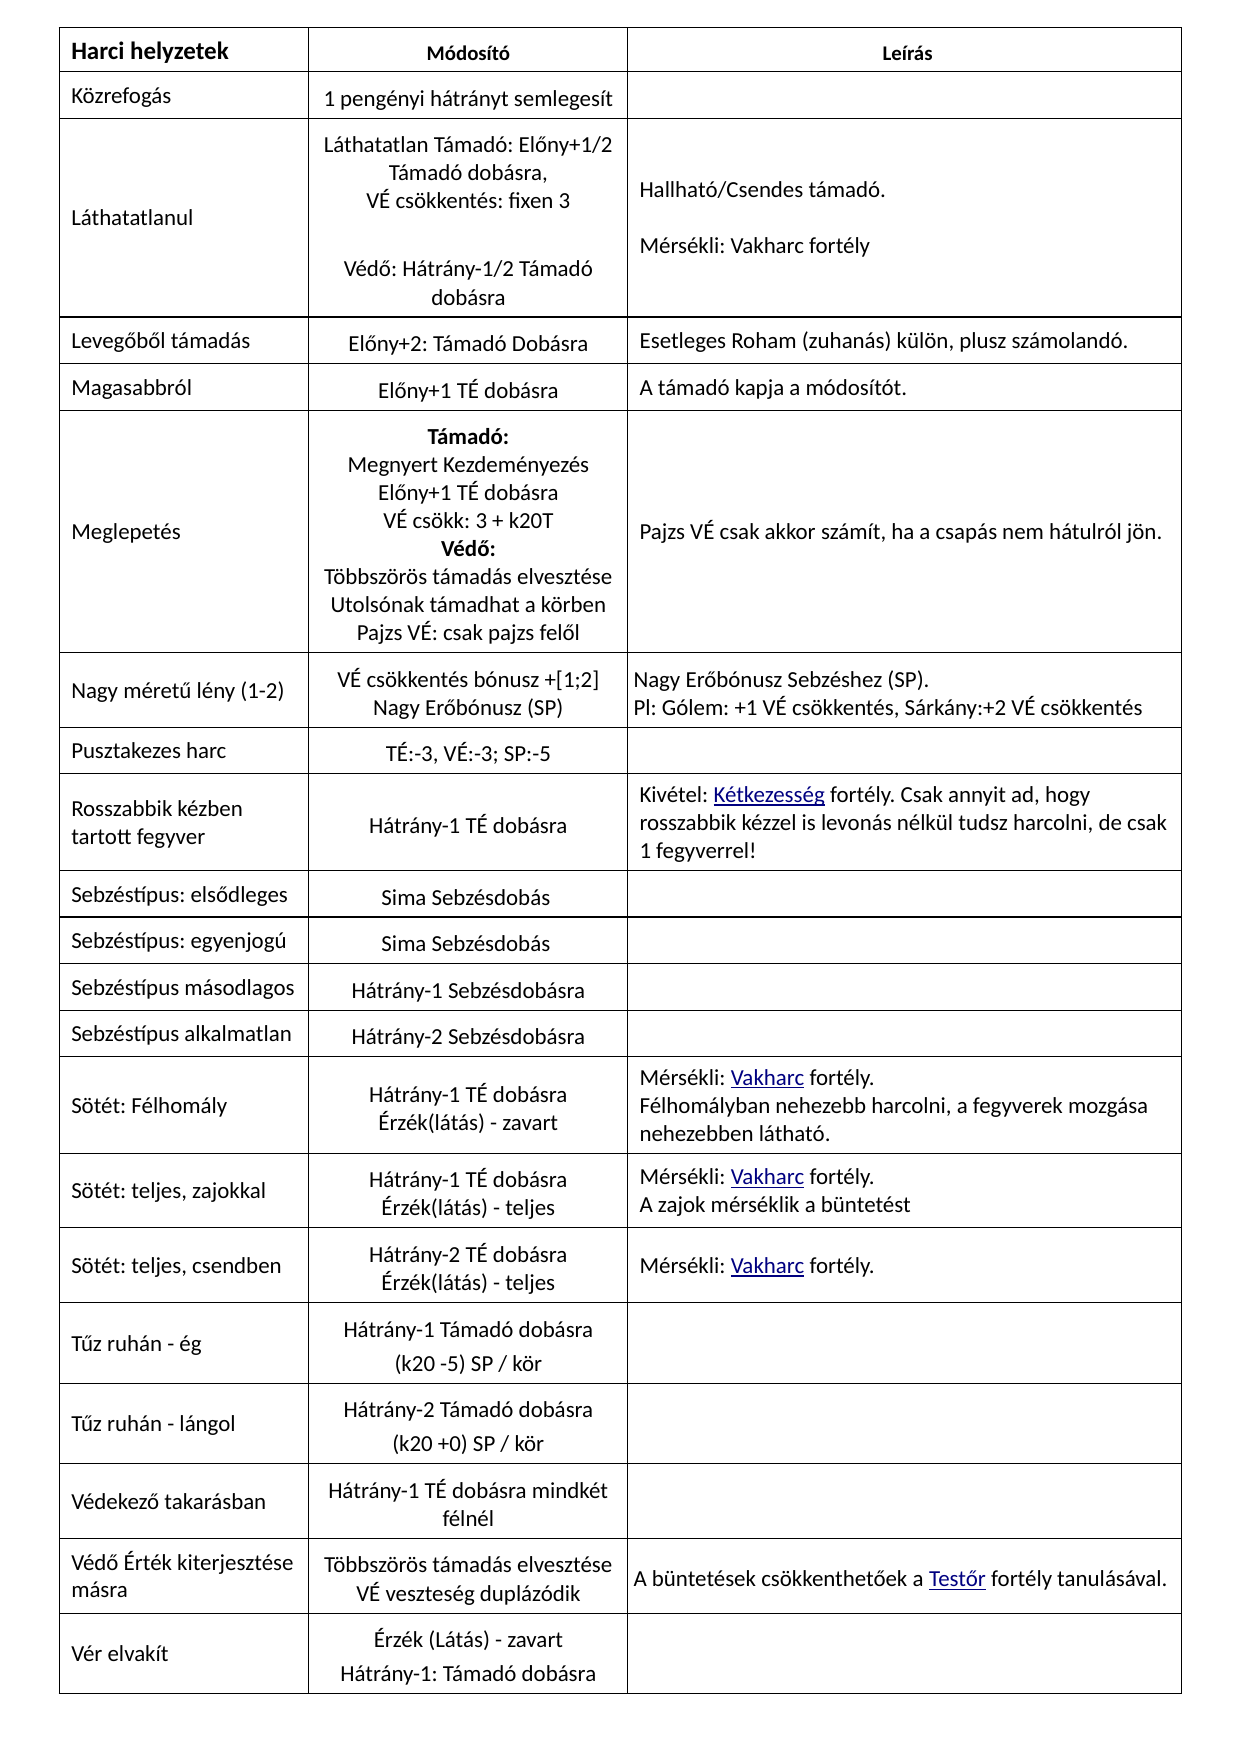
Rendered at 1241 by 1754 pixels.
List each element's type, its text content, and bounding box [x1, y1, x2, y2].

table_cell Levegőből támadás [60, 318, 308, 363]
table_cell Hátrány-1 Sebzésdobásra [309, 964, 627, 1009]
table_cell Magasabbról [60, 364, 308, 409]
table_cell Tűz ruhán - lángol [60, 1384, 308, 1463]
table_cell Hátrány-2 Sebzésdobásra [309, 1011, 627, 1056]
table_cell Nagy Erőbónusz Sebzéshez (SP). Pl: Gólem: +1 VÉ csökkentés, Sárkány:+2 VÉ csökkentés [628, 653, 1181, 727]
table_cell Sötét: teljes, csendben [60, 1228, 308, 1302]
table_cell VÉ csökkentés bónusz +[1;2] Nagy Erőbónusz (SP) [309, 653, 627, 727]
table_cell Rosszabbik kézben tartott fegyver [60, 774, 308, 870]
table_cell Mérsékli: Vakharc fortély. A zajok mérséklik a büntetést [628, 1154, 1181, 1227]
table_cell Közrefogás [60, 72, 308, 118]
table_cell Pusztakezes harc [60, 728, 308, 773]
table_cell Pajzs VÉ csak akkor számít, ha a csapás nem hátulról jön. [628, 411, 1181, 652]
table_cell Hátrány-1 Támadó dobásra (k20 -5) SP / kör [309, 1303, 627, 1382]
table_cell Érzék (Látás) - zavart Hátrány-1: Támadó dobásra [309, 1614, 627, 1693]
table_cell Sötét: teljes, zajokkal [60, 1154, 308, 1227]
table_cell Meglepetés [60, 411, 308, 652]
table_cell Sima Sebzésdobás [309, 918, 627, 963]
table_cell Védekező takarásban [60, 1464, 308, 1538]
table_cell Hátrány-2 TÉ dobásra Érzék(látás) - teljes [309, 1228, 627, 1302]
table_cell Vér elvakít [60, 1614, 308, 1693]
table_cell Sima Sebzésdobás [309, 871, 627, 916]
table_cell Láthatatlan Támadó: Előny+1/2 Támadó dobásra, VÉ csökkentés: fixen 3 Védő: Hátrány-1/2 Támadó dobásra [309, 119, 627, 316]
table_cell Hátrány-1 TÉ dobásra Érzék(látás) - zavart [309, 1057, 627, 1153]
table_cell Hallható/Csendes támadó. Mérsékli: Vakharc fortély [628, 119, 1181, 316]
table_cell Többszörös támadás elvesztése VÉ veszteség duplázódik [309, 1539, 627, 1612]
table_cell Nagy méretű lény (1-2) [60, 653, 308, 727]
table_cell Sebzéstípus: elsődleges [60, 871, 308, 916]
table_cell A büntetések csökkenthetőek a Testőr fortély tanulásával. [628, 1539, 1181, 1612]
table_cell Hátrány-1 TÉ dobásra mindkét félnél [309, 1464, 627, 1538]
table_cell [628, 918, 1181, 963]
table_cell [628, 728, 1181, 773]
table_cell [628, 1384, 1181, 1463]
table_cell Esetleges Roham (zuhanás) külön, plusz számolandó. [628, 318, 1181, 363]
table_cell [628, 1303, 1181, 1382]
table_cell Előny+1 TÉ dobásra [309, 364, 627, 409]
table_cell Hátrány-1 TÉ dobásra Érzék(látás) - teljes [309, 1154, 627, 1227]
table_cell Sebzéstípus másodlagos [60, 964, 308, 1009]
table_cell Láthatatlanul [60, 119, 308, 316]
table_cell Sebzéstípus alkalmatlan [60, 1011, 308, 1056]
table_header Leírás [628, 28, 1181, 71]
table_cell Tűz ruhán - ég [60, 1303, 308, 1382]
table_cell Sebzéstípus: egyenjogú [60, 918, 308, 963]
table_cell Kivétel: Kétkezesség fortély. Csak annyit ad, hogy rosszabbik kézzel is levonás nélkül tudsz harcolni, de csak 1 fegyverrel! [628, 774, 1181, 870]
table_cell [628, 1011, 1181, 1056]
table_cell [628, 1614, 1181, 1693]
table_header Harci helyzetek [60, 28, 308, 71]
table_cell Védő Érték kiterjesztése másra [60, 1539, 308, 1612]
table_header Módosító [309, 28, 627, 71]
table_cell Mérsékli: Vakharc fortély. [628, 1228, 1181, 1302]
table_cell [628, 1464, 1181, 1538]
table_cell Előny+2: Támadó Dobásra [309, 318, 627, 363]
table_cell Támadó: Megnyert Kezdeményezés Előny+1 TÉ dobásra VÉ csökk: 3 + k20T Védő: Többszörös támadás elvesztése Utolsónak támadhat a körben Pajzs VÉ: csak pajzs felől [309, 411, 627, 652]
table_cell Hátrány-1 TÉ dobásra [309, 774, 627, 870]
table_cell Sötét: Félhomály [60, 1057, 308, 1153]
table_cell Mérsékli: Vakharc fortély. Félhomályban nehezebb harcolni, a fegyverek mozgása nehezebben látható. [628, 1057, 1181, 1153]
table_cell Hátrány-2 Támadó dobásra (k20 +0) SP / kör [309, 1384, 627, 1463]
table_cell [628, 871, 1181, 916]
table_cell [628, 72, 1181, 118]
table_cell A támadó kapja a módosítót. [628, 364, 1181, 409]
table_cell 1 pengényi hátrányt semlegesít [309, 72, 627, 118]
table_cell [628, 964, 1181, 1009]
table_cell TÉ:-3, VÉ:-3; SP:-5 [309, 728, 627, 773]
